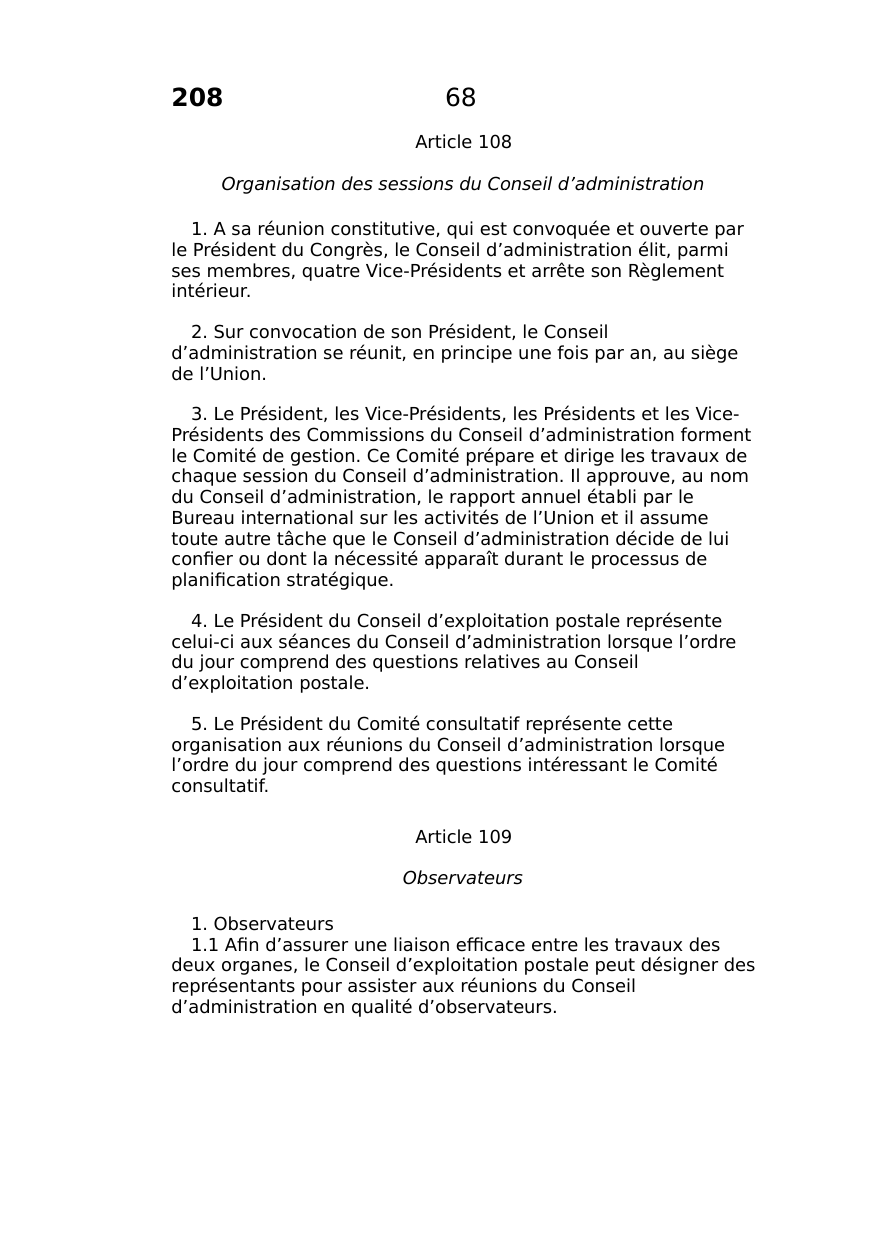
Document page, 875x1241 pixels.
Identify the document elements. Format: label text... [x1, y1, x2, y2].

subtitle Article 109 Observateurs [171, 827, 756, 889]
text 1. A sa réunion constitutive, qui est convoquée et ouverte par le Président du Congrès, le Conseil d’administration élit, parmi ses membres, quatre Vice-Présidents et arrête son Règlement intérieur. [171, 219, 756, 302]
text 1. Observateurs [171, 914, 756, 934]
text 4. Le Président du Conseil d’exploitation postale représente celui-ci aux séances du Conseil d’administration lorsque l’ordre du jour comprend des questions relatives au Conseil d’exploitation postale. [171, 611, 756, 694]
text 1.1 Afin d’assurer une liaison efficace entre les travaux des deux organes, le Conseil d’exploitation postale peut désigner des représentants pour assister aux réunions du Conseil d’administration en qualité d’observateurs. [171, 934, 756, 1017]
text 2. Sur convocation de son Président, le Conseil d’administration se réunit, en principe une fois par an, au siège de l’Union. [171, 322, 756, 384]
text 3. Le Président, les Vice-Présidents, les Présidents et les Vice-Présidents des Commissions du Conseil d’administration forment le Comité de gestion. Ce Comité prépare et dirige les travaux de chaque session du Conseil d’administration. Il approuve, au nom du Conseil d’administration, le rapport annuel établi par le Bureau international sur les activités de l’Union et il assume toute autre tâche que le Conseil d’administration décide de lui confier ou dont la nécessité apparaît durant le processus de planification stratégique. [171, 404, 756, 591]
subtitle Article 108 Organisation des sessions du Conseil d’administration [171, 132, 756, 194]
text 5. Le Président du Comité consultatif représente cette organisation aux réunions du Conseil d’administration lorsque l’ordre du jour comprend des questions intéressant le Comité consultatif. [171, 714, 756, 797]
